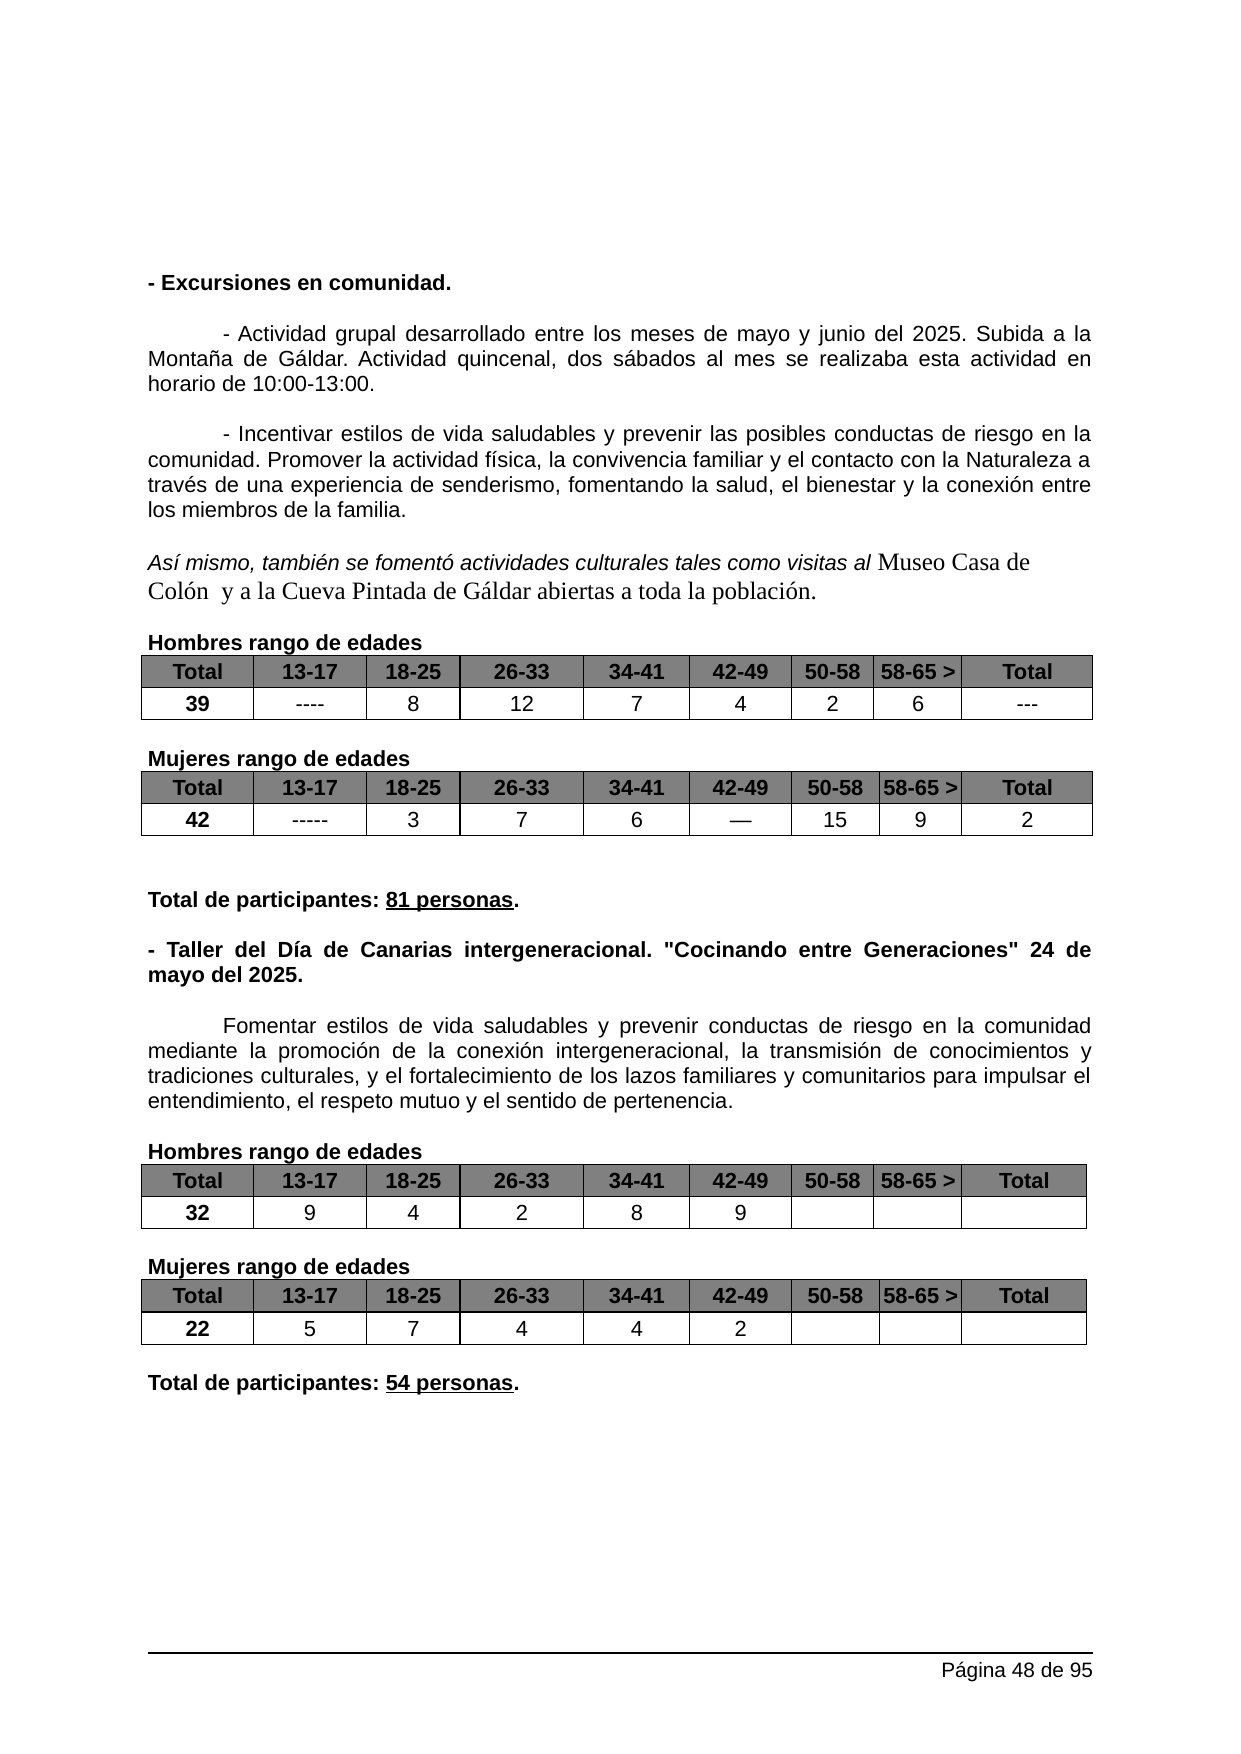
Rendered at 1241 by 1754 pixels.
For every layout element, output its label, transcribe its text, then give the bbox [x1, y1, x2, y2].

table_header 26-33 [461, 1165, 583, 1196]
table_header 50-58 [792, 772, 879, 803]
text - Incentivar estilos de vida saludables y prevenir las posibles conductas de riesgo en la comunidad. Promover la actividad física, la convivencia familiar y el contacto con la Naturaleza a través de una experiencia de senderismo, fomentando la salud, el bienestar y la conexión entre los miembros de la familia. [148, 421, 1093, 522]
table_header 58-65 > [874, 1165, 961, 1196]
table_cell 7 [461, 804, 583, 835]
table_cell [792, 1313, 879, 1343]
table_header Total [962, 656, 1092, 687]
table_header Total [142, 772, 253, 803]
table_cell 8 [367, 688, 459, 719]
table_header 34-41 [584, 656, 689, 687]
table_cell 2 [690, 1313, 791, 1343]
table_header 34-41 [584, 1165, 689, 1196]
table_header 42-49 [690, 1280, 791, 1311]
table_header Total [962, 1280, 1086, 1311]
table_header 42-49 [690, 772, 791, 803]
table_cell [874, 1197, 961, 1228]
table_cell ----- [254, 804, 366, 835]
table_header 18-25 [367, 772, 459, 803]
table_cell 15 [792, 804, 879, 835]
table_cell 4 [690, 688, 791, 719]
text Así mismo, también se fomentó actividades culturales tales como visitas al Museo Casa de Colón y a la Cueva Pintada de Gáldar abiertas a toda la población. [148, 547, 1093, 605]
table_header 58-65 > [880, 772, 961, 803]
table_header 26-33 [461, 656, 583, 687]
table_header 58-65 > [874, 656, 961, 687]
table_header 42-49 [690, 656, 791, 687]
table_cell 6 [874, 688, 961, 719]
table_cell 9 [690, 1197, 791, 1228]
table_cell 7 [367, 1313, 459, 1343]
table_cell 3 [367, 804, 459, 835]
text Hombres rango de edades [148, 630, 1093, 655]
table_header 26-33 [461, 1280, 583, 1311]
text Total de participantes: 81 personas. [148, 886, 1093, 912]
table_cell 42 [142, 804, 253, 835]
table_cell 32 [142, 1197, 253, 1228]
table_header Total [962, 772, 1092, 803]
table_header 50-58 [792, 1280, 879, 1311]
text Hombres rango de edades [148, 1138, 1093, 1164]
table_cell 9 [254, 1197, 366, 1228]
table_cell [962, 1197, 1086, 1228]
table_cell — [690, 804, 791, 835]
table_header 26-33 [461, 772, 583, 803]
text Mujeres rango de edades [148, 1254, 1093, 1279]
table_cell 2 [962, 804, 1092, 835]
table_header 18-25 [367, 1165, 459, 1196]
table_cell 6 [584, 804, 689, 835]
table_cell 22 [142, 1313, 253, 1343]
table_header 13-17 [254, 1165, 366, 1196]
table_cell 5 [254, 1313, 366, 1343]
table_header 18-25 [367, 656, 459, 687]
table_header 42-49 [690, 1165, 791, 1196]
table_header 13-17 [254, 656, 366, 687]
table_header 13-17 [254, 772, 366, 803]
table_header 50-58 [792, 1165, 873, 1196]
table_cell [792, 1197, 873, 1228]
text - Excursiones en comunidad. [148, 270, 1093, 295]
table_header 50-58 [792, 656, 873, 687]
table_cell [880, 1313, 961, 1343]
table_header Total [142, 656, 253, 687]
table_header 18-25 [367, 1280, 459, 1311]
table_cell 7 [584, 688, 689, 719]
table_header 13-17 [254, 1280, 366, 1311]
table_header 58-65 > [880, 1280, 961, 1311]
table_cell 39 [142, 688, 253, 719]
table_cell 2 [792, 688, 873, 719]
table_cell 12 [461, 688, 583, 719]
table_cell 9 [880, 804, 961, 835]
table_header Total [142, 1280, 253, 1311]
table_header Total [142, 1165, 253, 1196]
table_cell 4 [584, 1313, 689, 1343]
table_cell --- [962, 688, 1092, 719]
text Fomentar estilos de vida saludables y prevenir conductas de riesgo en la comunidad mediante la promoción de la conexión intergeneracional, la transmisión de conocimientos y tradiciones culturales, y el fortalecimiento de los lazos familiares y comunitarios para impulsar el entendimiento, el respeto mutuo y el sentido de pertenencia. [148, 1012, 1093, 1113]
table_cell 2 [461, 1197, 583, 1228]
text - Actividad grupal desarrollado entre los meses de mayo y junio del 2025. Subida a la Montaña de Gáldar. Actividad quincenal, dos sábados al mes se realizaba esta actividad en horario de 10:00-13:00. [148, 320, 1093, 396]
text Mujeres rango de edades [148, 746, 1093, 771]
table_header 34-41 [584, 1280, 689, 1311]
text Total de participantes: 54 personas. [148, 1370, 1093, 1395]
table_cell 8 [584, 1197, 689, 1228]
table_cell ---- [254, 688, 366, 719]
table_cell 4 [367, 1197, 459, 1228]
table_header Total [962, 1165, 1086, 1196]
table_cell 4 [461, 1313, 583, 1343]
table_cell [962, 1313, 1086, 1343]
text - Taller del Día de Canarias intergeneracional. "Cocinando entre Generaciones" 24 de mayo del 2025. [148, 937, 1093, 987]
table_header 34-41 [584, 772, 689, 803]
